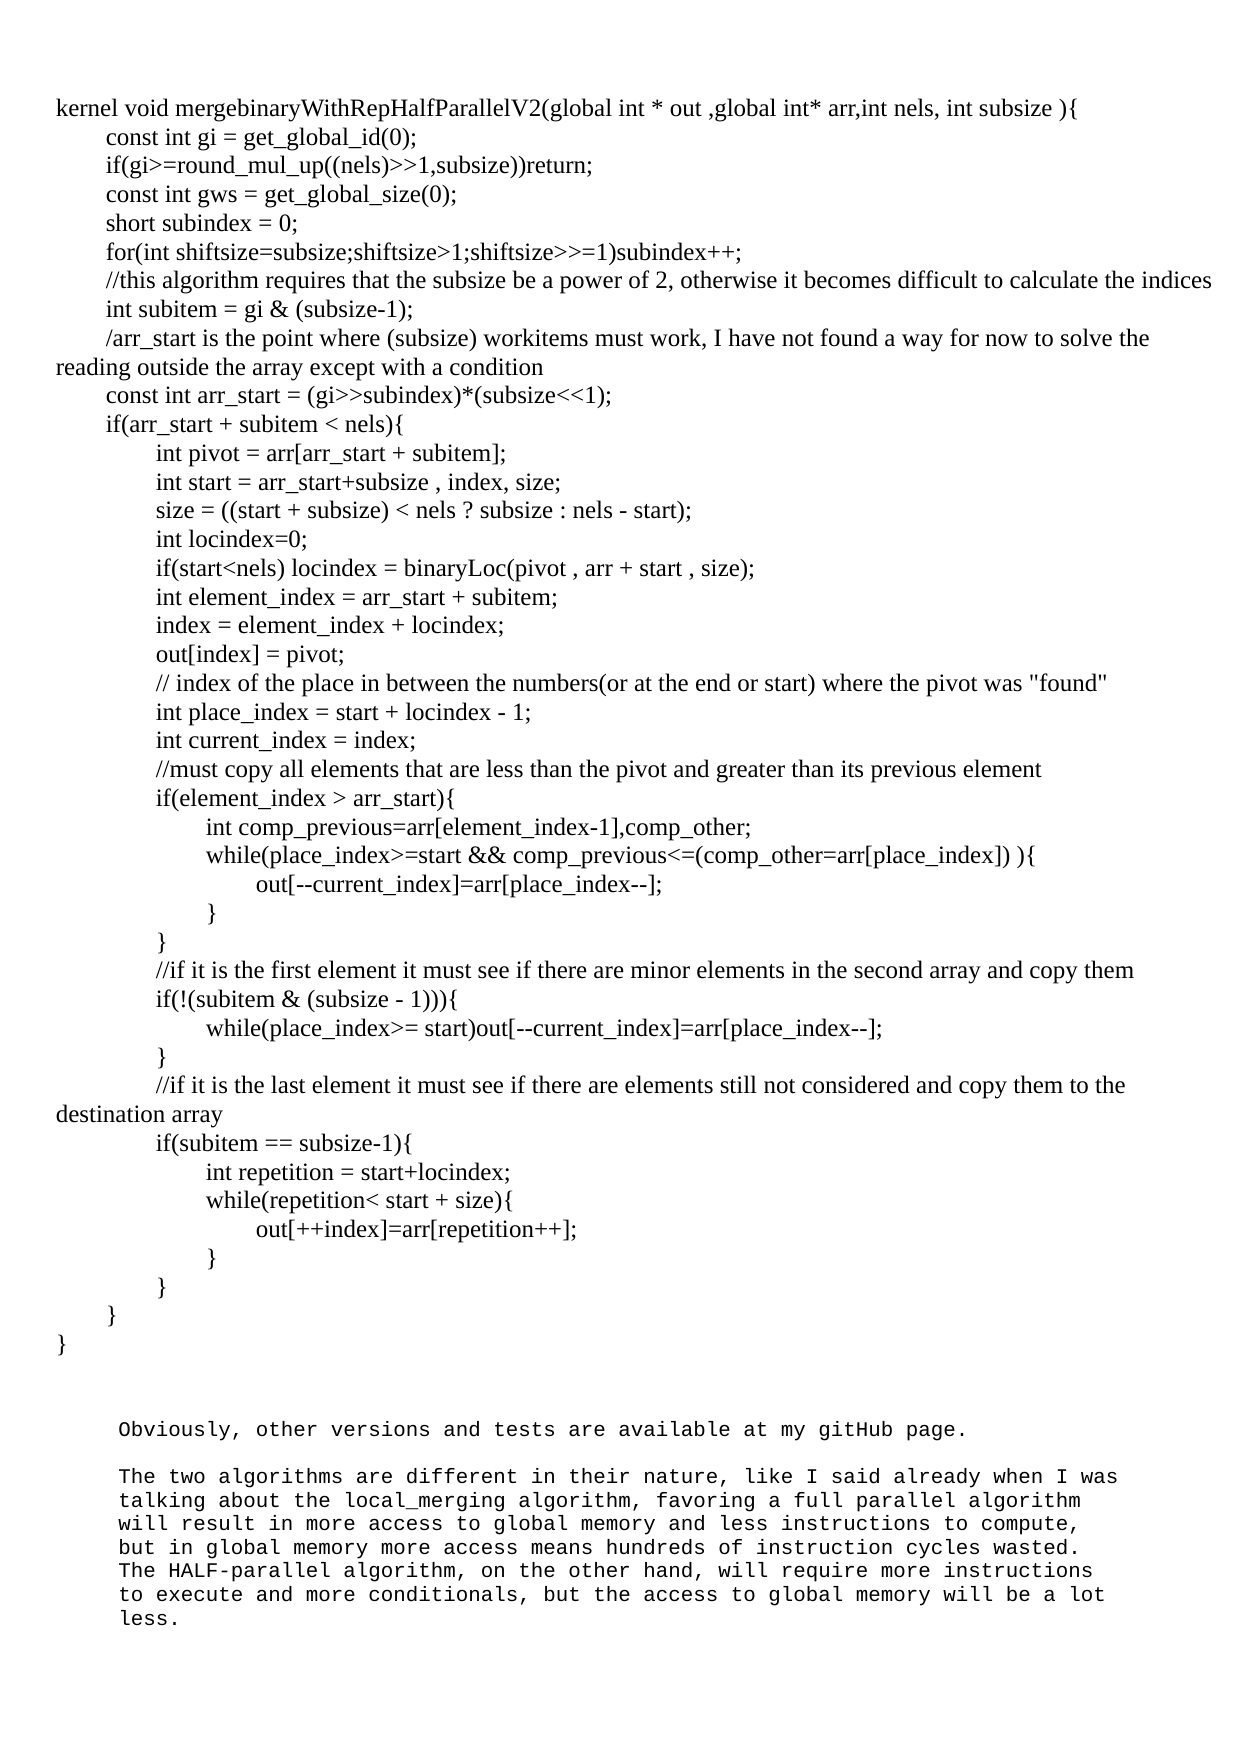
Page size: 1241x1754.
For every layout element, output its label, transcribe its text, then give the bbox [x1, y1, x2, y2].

text The HALF-parallel algorithm, on the other hand, will require more instructions to execute and more conditionals, but the access to global memory will be a lot less. [118, 1561, 1122, 1631]
text The two algorithms are different in their nature, like I said already when I was talking about the local_merging algorithm, favoring a full parallel algorithm will result in more access to global memory and less instructions to compute, but in global memory more access means hundreds of instruction cycles wasted. [118, 1466, 1122, 1561]
text Obviously, other versions and tests are available at my gitHub page. [118, 1419, 1122, 1442]
